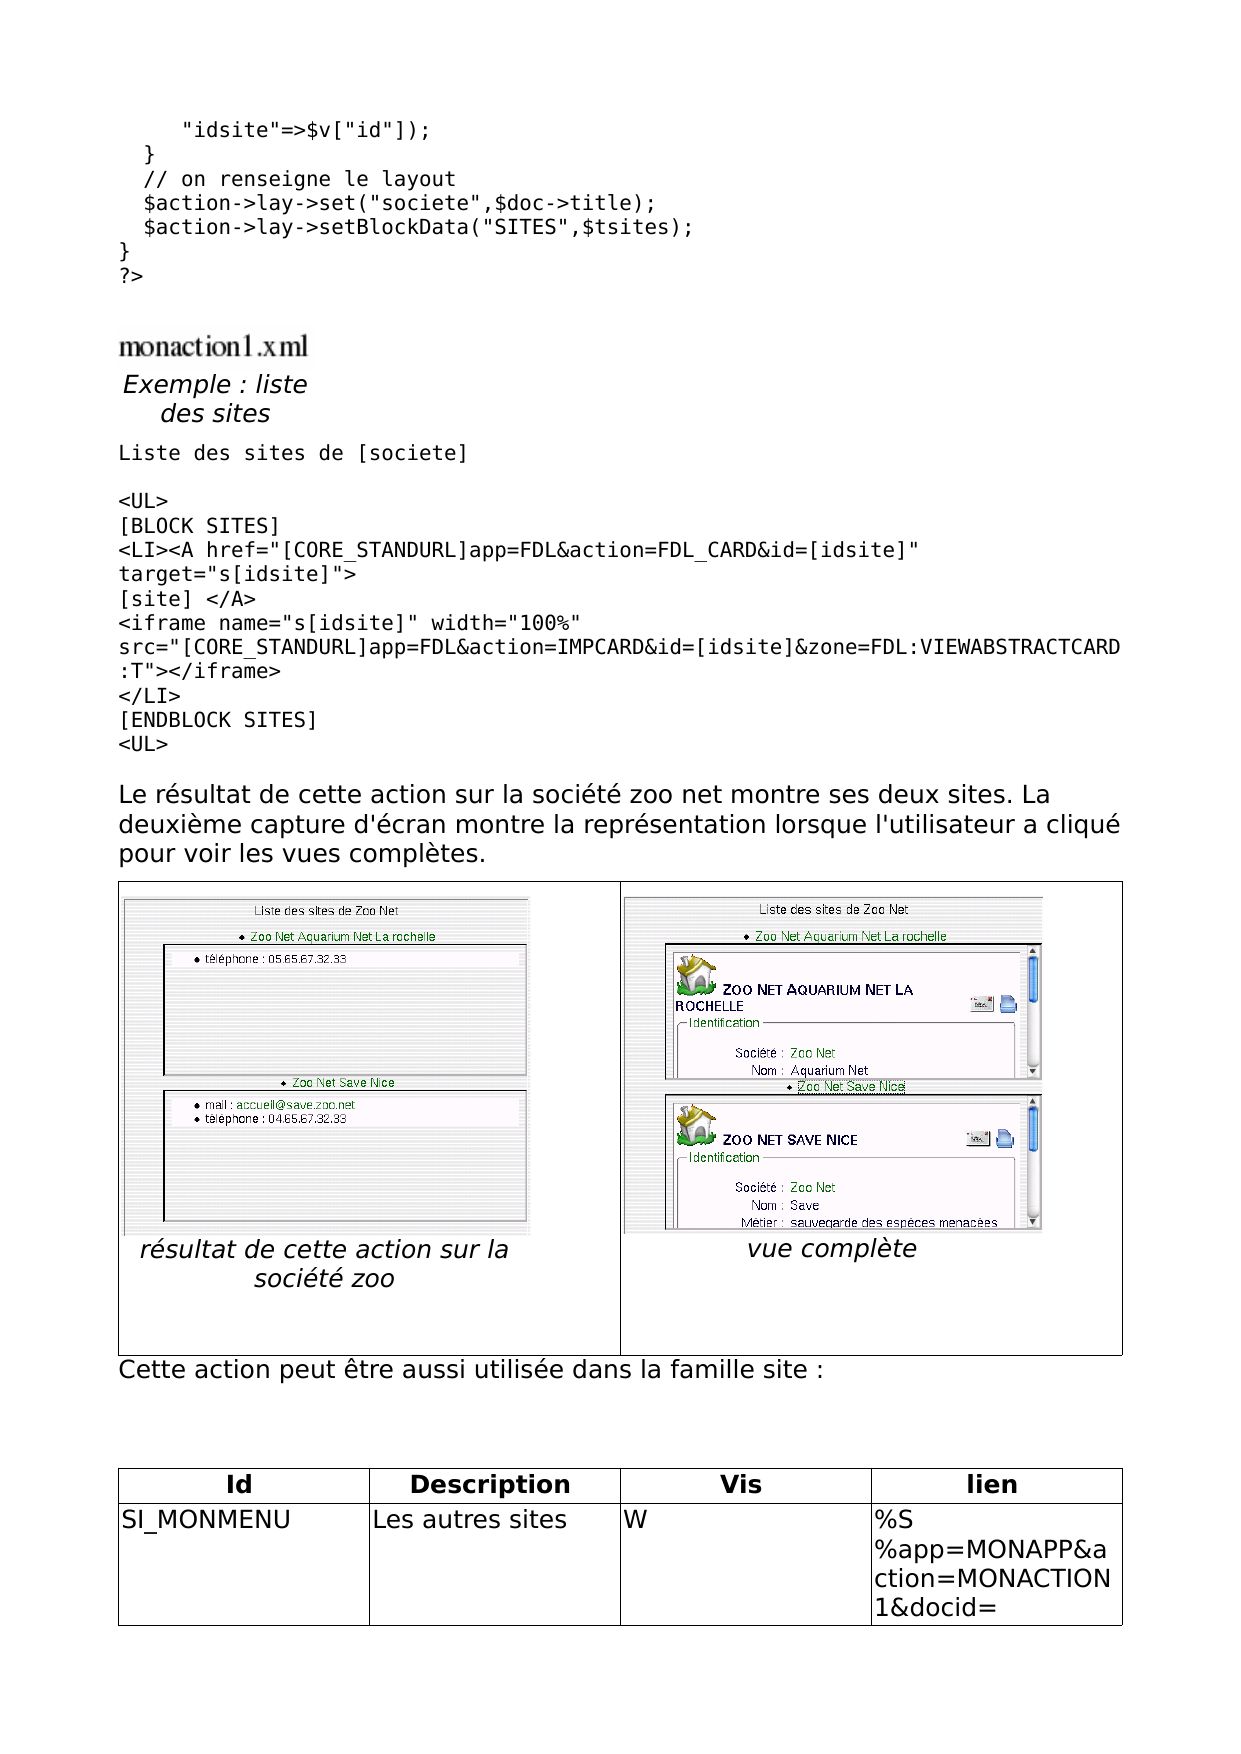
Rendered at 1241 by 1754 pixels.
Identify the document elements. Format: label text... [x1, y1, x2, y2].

text Exemple : liste des sites [118, 371, 315, 428]
picture [121, 896, 531, 1236]
table_cell SI_MONMENU [119, 1504, 369, 1625]
table_header [119, 882, 620, 1355]
picture [118, 324, 315, 371]
table_cell W [621, 1504, 871, 1625]
table_header [621, 882, 1122, 1355]
text Liste des sites de [societe] <UL> [BLOCK SITES] <LI><A href="[CORE_STANDURL]app=FDL&action=FDL_CARD&id=[idsite]" target="s[idsite]"> [site] </A> <iframe name="s[idsite]" width="100%" src="[CORE_STANDURL]app=FDL&action=IMPCARD&id=[idsite]&zone=FDL:VIEWABSTRACTCARD:T"></iframe> </LI> [ENDBLOCK SITES] <UL> [118, 441, 1122, 781]
table_cell %S%app=MONAPP&action=MONACTION1&docid= [872, 1504, 1122, 1625]
table_cell Les autres sites [370, 1504, 620, 1625]
table_header Id [119, 1469, 369, 1503]
table_header Description [370, 1469, 620, 1503]
picture [622, 896, 1044, 1234]
table_header Vis [621, 1469, 871, 1503]
table_header lien [872, 1469, 1122, 1503]
text Le résultat de cette action sur la société zoo net montre ses deux sites. La deuxième capture d'écran montre la représentation lorsque l'utilisateur a cliqué pour voir les vues complètes. [118, 781, 1122, 868]
text Cette action peut être aussi utilisée dans la famille site : [118, 1356, 1122, 1384]
text "idsite"=>$v["id"]); } // on renseigne le layout $action->lay->set("societe",$doc->title); $action->lay->setBlockData("SITES",$tsites); } ?> [118, 118, 1122, 312]
